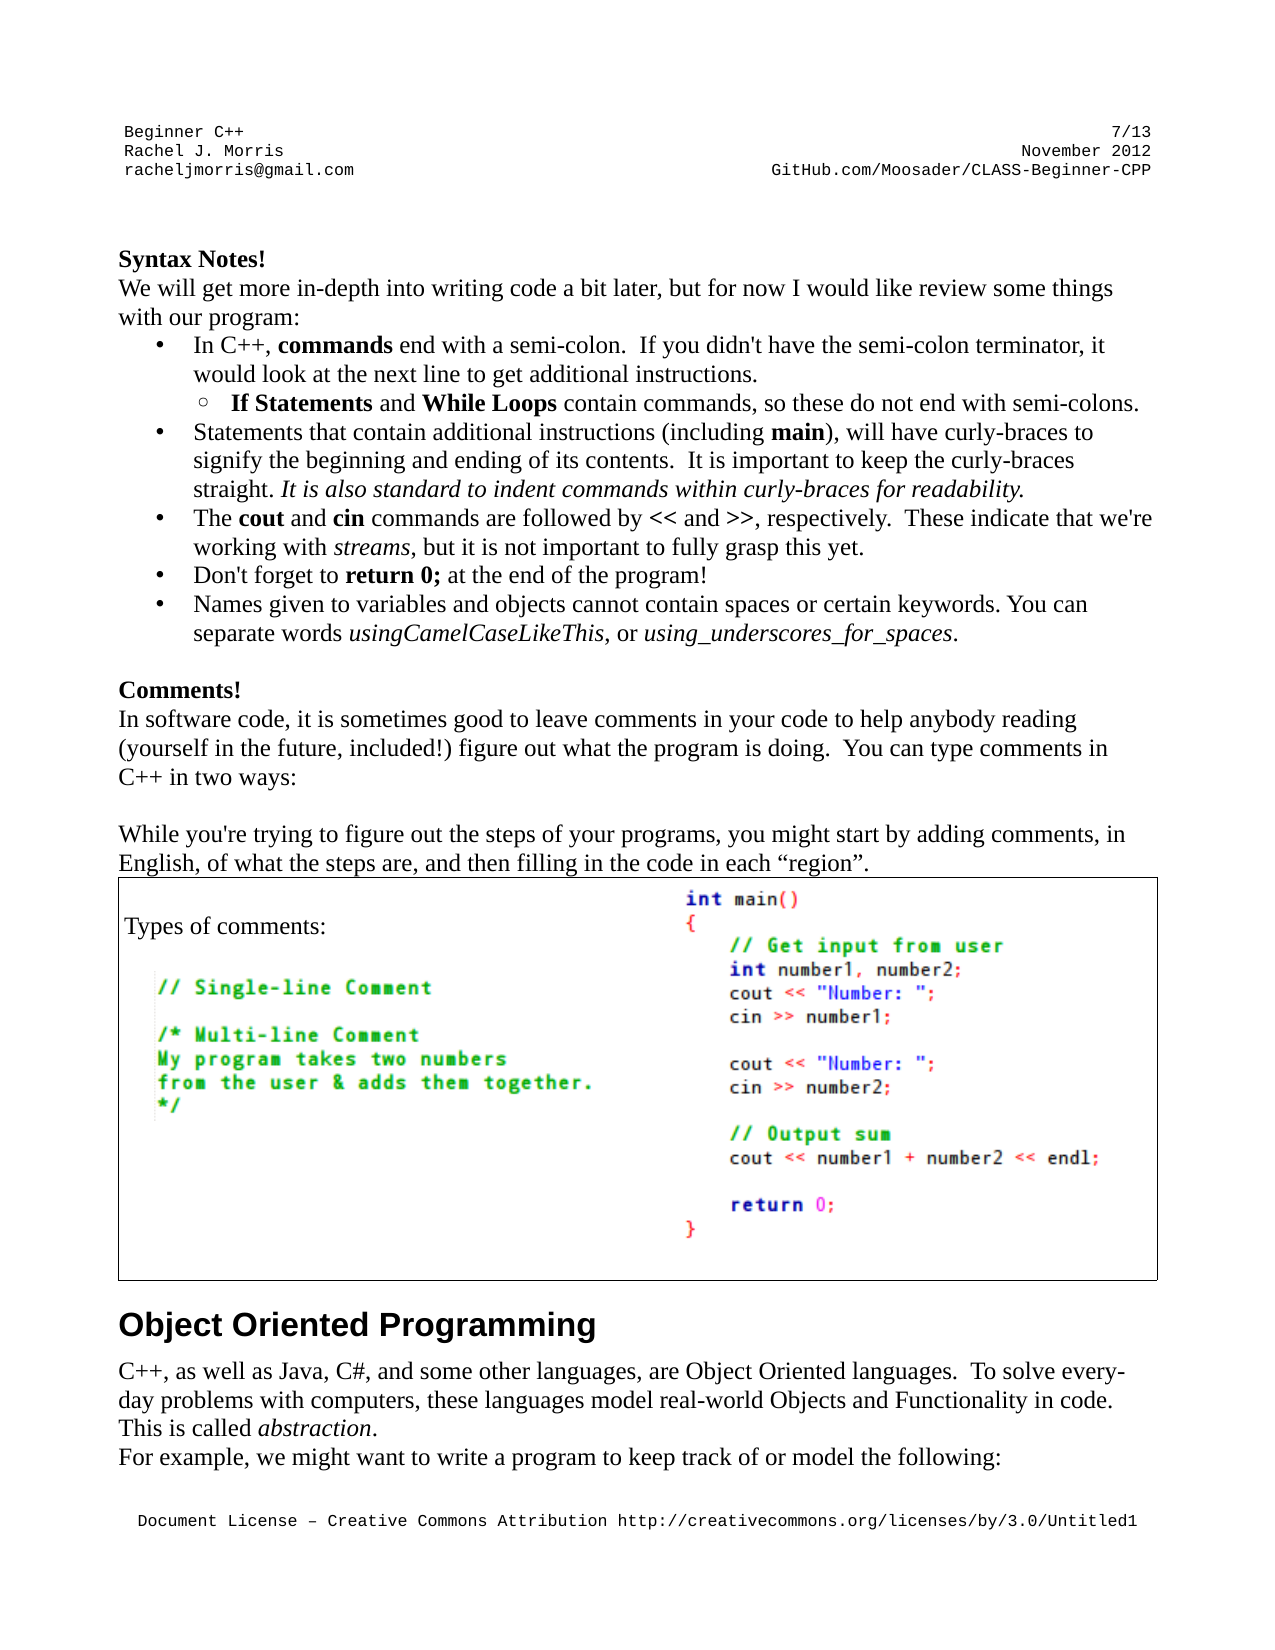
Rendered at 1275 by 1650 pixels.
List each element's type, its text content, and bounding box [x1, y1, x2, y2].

picture [154, 971, 602, 1121]
list In C++, commands end with a semi-colon. If you didn't have the semi-colon terminator, it would look at the next line to get additional instructions. [156, 331, 1157, 388]
table_header [638, 878, 1157, 1280]
text In software code, it is sometimes good to leave comments in your code to help anybody reading (yourself in the future, included!) figure out what the program is doing. You can type comments in C++ in two ways: [118, 704, 1157, 791]
list Names given to variables and objects cannot contain spaces or certain keywords. You can separate words usingCamelCaseLikeThis, or using_underscores_for_spaces. [156, 589, 1157, 647]
text Comments! [118, 676, 1157, 704]
text C++, as well as Java, C#, and some other languages, are Object Oriented languages. To solve every-day problems with computers, these languages model real-world Objects and Functionality in code. [118, 1356, 1157, 1413]
text Syntax Notes! [118, 244, 1157, 273]
table_header Types of comments: [119, 878, 637, 1280]
list Statements that contain additional instructions (including main), will have curly-braces to signify the beginning and ending of its contents. It is important to keep the curly-braces straight. It is also standard to indent commands within curly-braces for readability. [156, 417, 1157, 503]
text For example, we might want to write a program to keep track of or model the following: [118, 1442, 1157, 1471]
list The cout and cin commands are followed by << and >>, respectively. These indicate that we're working with streams, but it is not important to fully grasp this yet. [156, 503, 1157, 561]
text While you're trying to figure out the steps of your programs, you might start by adding comments, in English, of what the steps are, and then filling in the code in each “region”. [118, 819, 1157, 877]
list If Statements and While Loops contain commands, so these do not end with semi-colons. [193, 388, 1157, 417]
text We will get more in-depth into writing code a bit later, but for now I would like review some things with our program: [118, 273, 1157, 331]
picture [684, 882, 1110, 1246]
text This is called abstraction. [118, 1413, 1157, 1442]
list Don't forget to return 0; at the end of the program! [156, 561, 1157, 589]
subtitle Object Oriented Programming [118, 1305, 1157, 1343]
